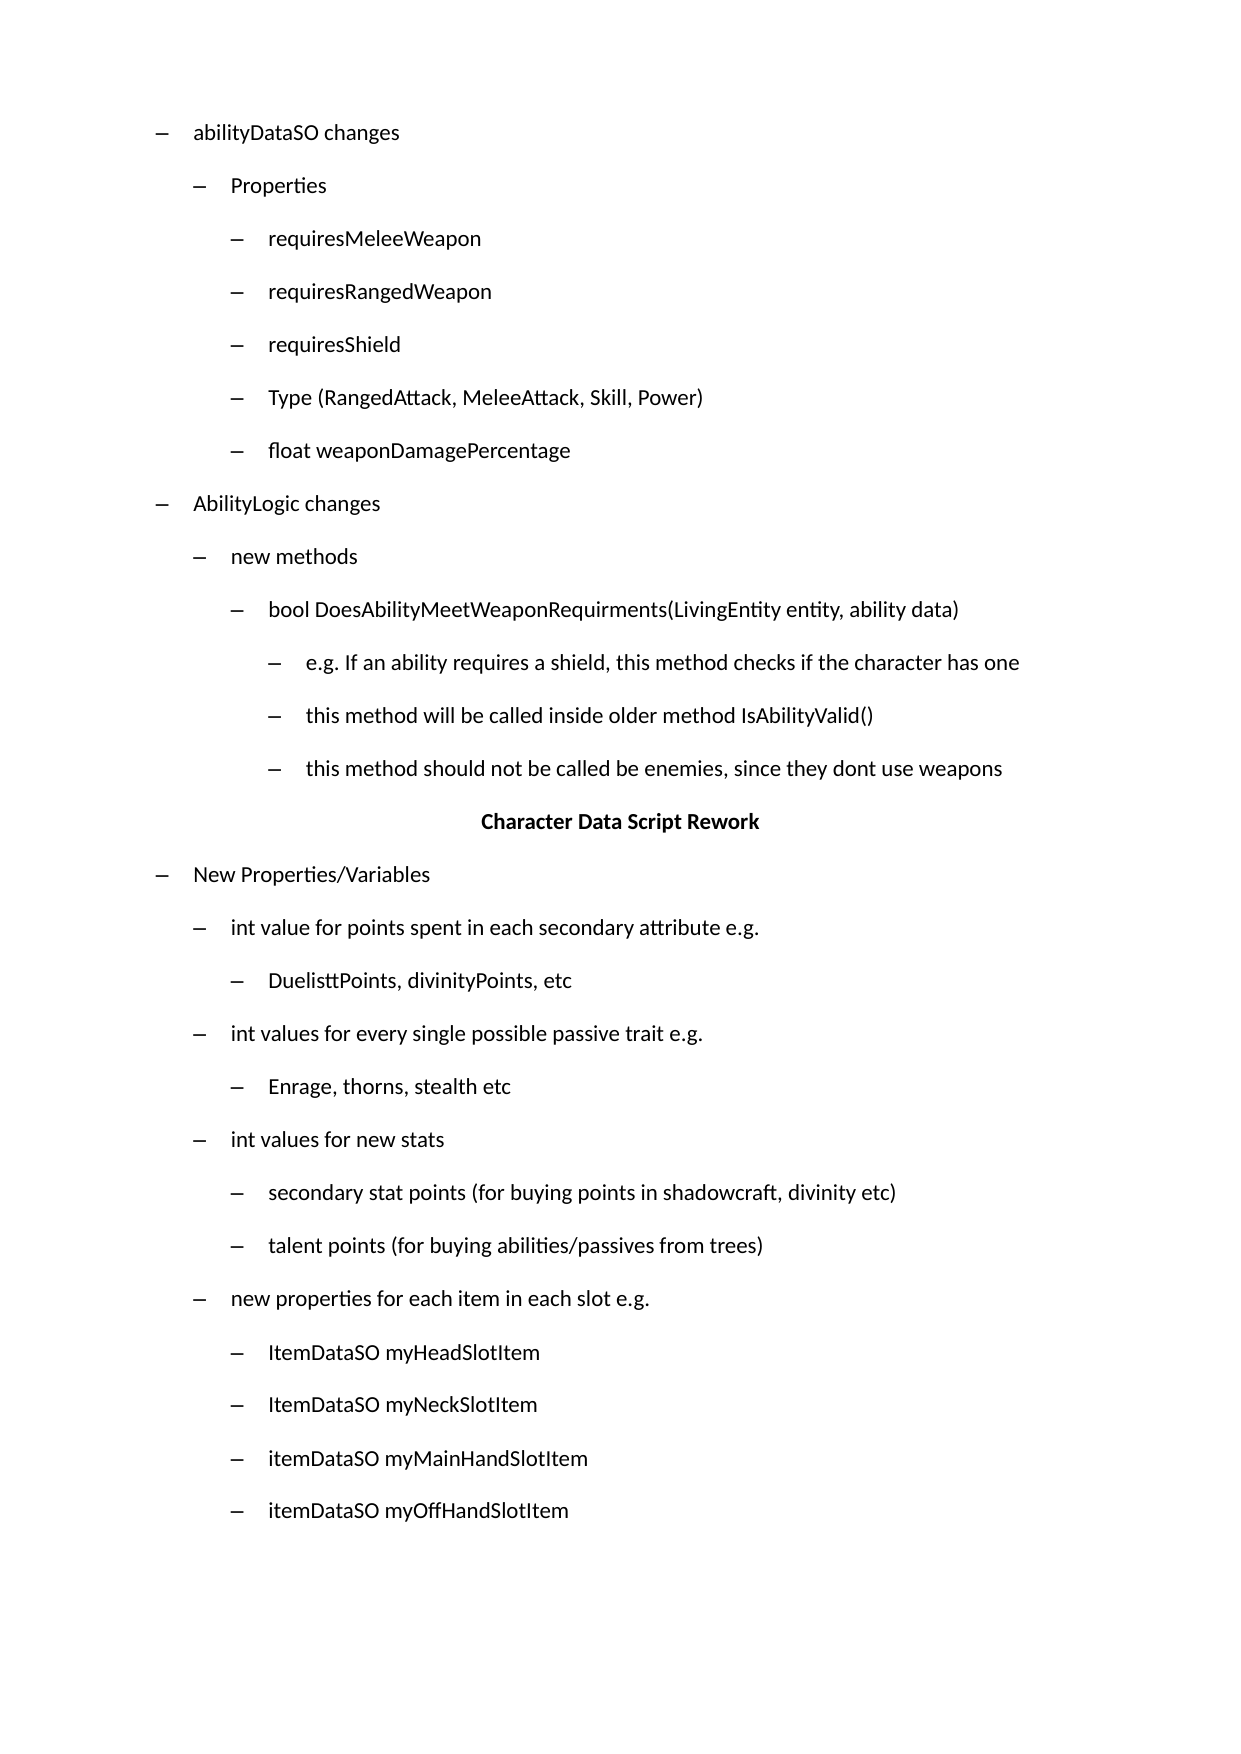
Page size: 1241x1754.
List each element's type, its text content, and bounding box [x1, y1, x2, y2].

list abilityDataSO changes [156, 118, 1122, 146]
list secondary stat points (for buying points in shadowcraft, divinity etc) [231, 1178, 1122, 1207]
list DuelisttPoints, divinityPoints, etc [231, 966, 1122, 994]
list AbilityLogic changes [156, 489, 1122, 517]
list this method should not be called be enemies, since they dont use weapons [268, 754, 1122, 782]
list int values for every single possible passive trait e.g. [193, 1019, 1122, 1047]
list itemDataSO myMainHandSlotItem [231, 1444, 1122, 1472]
list requiresRangedWeapon [231, 277, 1122, 305]
list new properties for each item in each slot e.g. [193, 1284, 1122, 1313]
list ItemDataSO myNeckSlotItem [231, 1391, 1122, 1419]
list Properties [193, 171, 1122, 199]
list e.g. If an ability requires a shield, this method checks if the character has one [268, 648, 1122, 676]
list requiresMeleeWeapon [231, 224, 1122, 252]
list int value for points spent in each secondary attribute e.g. [193, 913, 1122, 941]
list talent points (for buying abilities/passives from trees) [231, 1232, 1122, 1259]
text Character Data Script Rework [118, 807, 1122, 835]
list float weaponDamagePercentage [231, 436, 1122, 464]
list this method will be called inside older method IsAbilityValid() [268, 701, 1122, 729]
list Enrage, thorns, stealth etc [231, 1072, 1122, 1101]
list New Properties/Variables [156, 860, 1122, 888]
list ItemDataSO myHeadSlotItem [231, 1338, 1122, 1366]
list bool DoesAbilityMeetWeaponRequirments(LivingEntity entity, ability data) [231, 595, 1122, 623]
list itemDataSO myOffHandSlotItem [231, 1497, 1122, 1525]
list int values for new stats [193, 1126, 1122, 1153]
list requiresShield [231, 330, 1122, 358]
list Type (RangedAttack, MeleeAttack, Skill, Power) [231, 383, 1122, 411]
list new methods [193, 542, 1122, 570]
